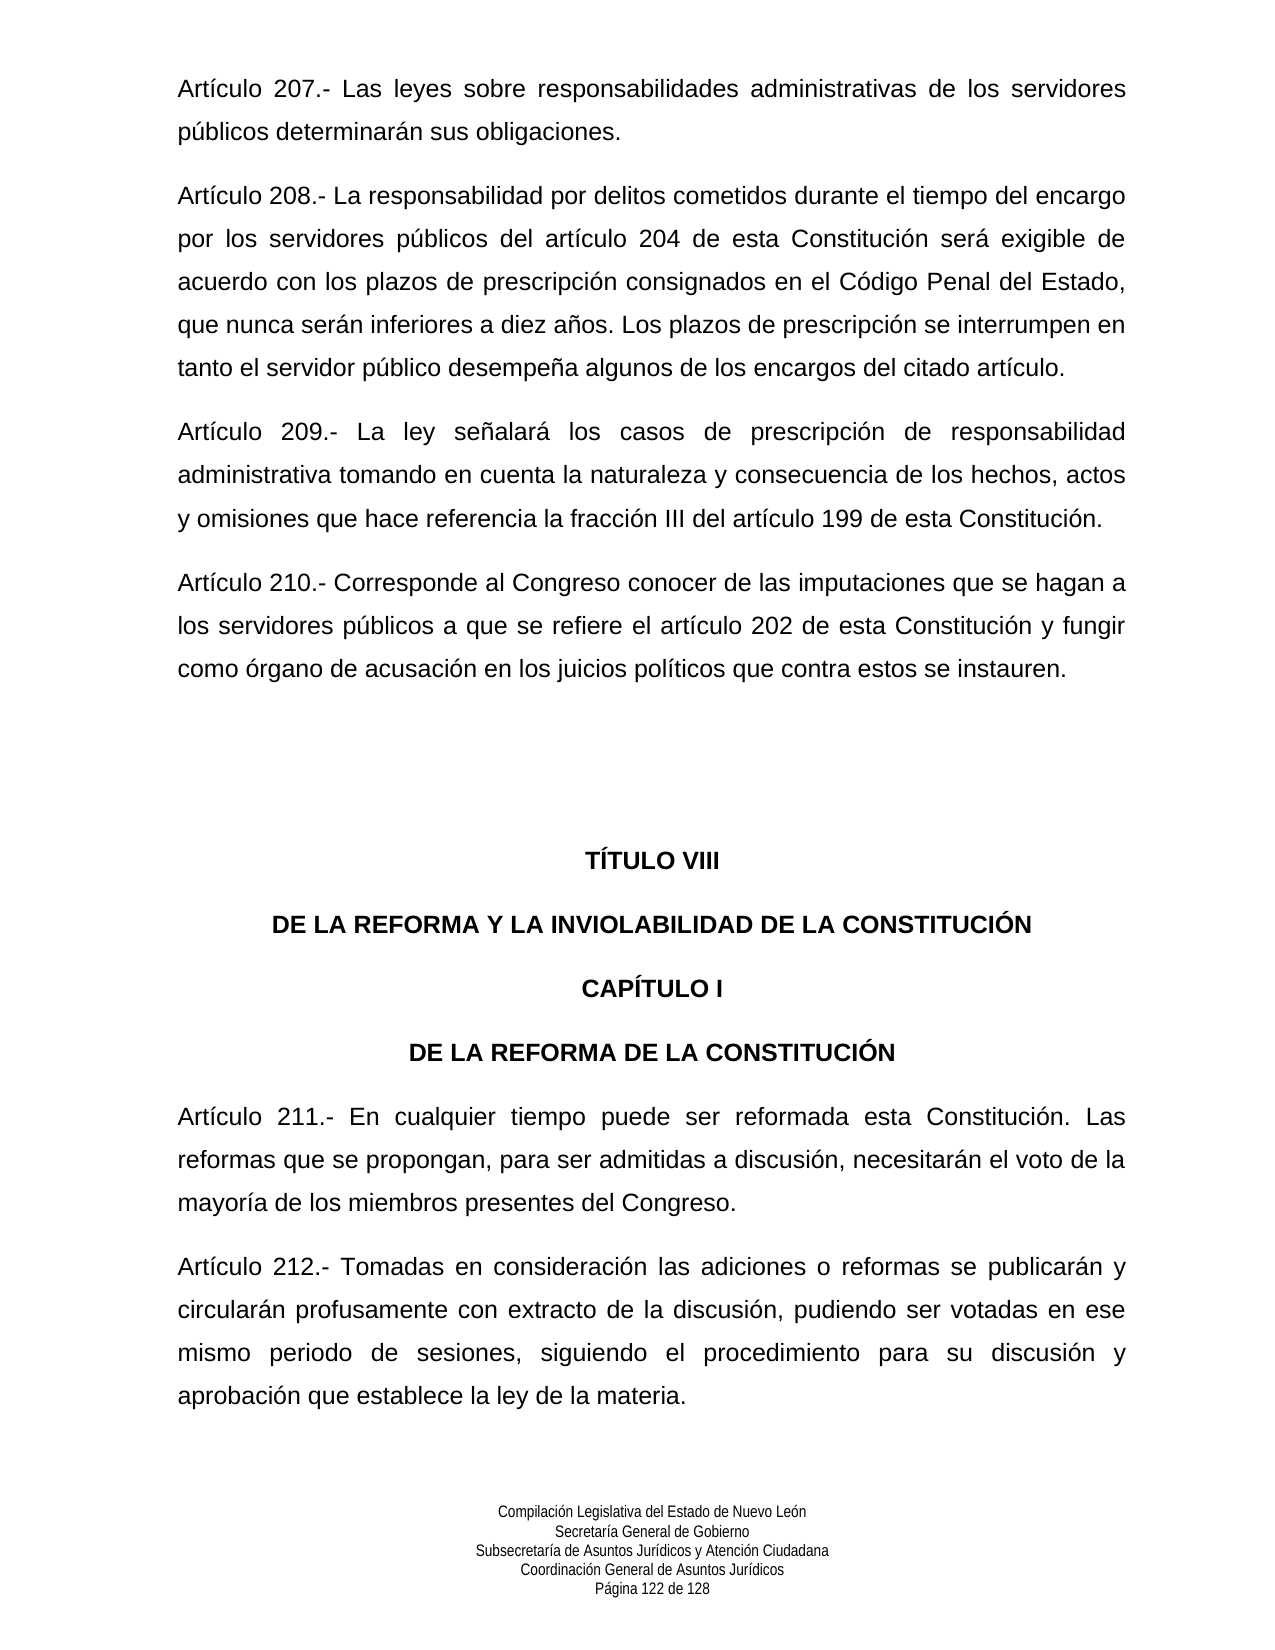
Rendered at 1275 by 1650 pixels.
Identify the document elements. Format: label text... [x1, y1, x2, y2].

text DE LA REFORMA Y LA INVIOLABILIDAD DE LA CONSTITUCIÓN [177, 910, 1127, 938]
text TÍTULO VIII [177, 846, 1127, 874]
text Artículo 211.- En cualquier tiempo puede ser reformada esta Constitución. Las reformas que se propongan, para ser admitidas a discusión, necesitarán el voto de la mayoría de los miembros presentes del Congreso. [177, 1102, 1127, 1217]
text Artículo 210.- Corresponde al Congreso conocer de las imputaciones que se hagan a los servidores públicos a que se refiere el artículo 202 de esta Constitución y fungir como órgano de acusación en los juicios políticos que contra estos se instauren. [177, 568, 1127, 683]
text Artículo 207.- Las leyes sobre responsabilidades administrativas de los servidores públicos determinarán sus obligaciones. [177, 74, 1127, 146]
text CAPÍTULO I [177, 974, 1127, 1002]
text Artículo 212.- Tomadas en consideración las adiciones o reformas se publicarán y circularán profusamente con extracto de la discusión, pudiendo ser votadas en ese mismo periodo de sesiones, siguiendo el procedimiento para su discusión y aprobación que establece la ley de la materia. [177, 1252, 1127, 1410]
text DE LA REFORMA DE LA CONSTITUCIÓN [177, 1038, 1127, 1066]
text Artículo 208.- La responsabilidad por delitos cometidos durante el tiempo del encargo por los servidores públicos del artículo 204 de esta Constitución será exigible de acuerdo con los plazos de prescripción consignados en el Código Penal del Estado, que nunca serán inferiores a diez años. Los plazos de prescripción se interrumpen en tanto el servidor público desempeña algunos de los encargos del citado artículo. [177, 181, 1127, 382]
text Artículo 209.- La ley señalará los casos de prescripción de responsabilidad administrativa tomando en cuenta la naturaleza y consecuencia de los hechos, actos y omisiones que hace referencia la fracción III del artículo 199 de esta Constitución. [177, 417, 1127, 532]
